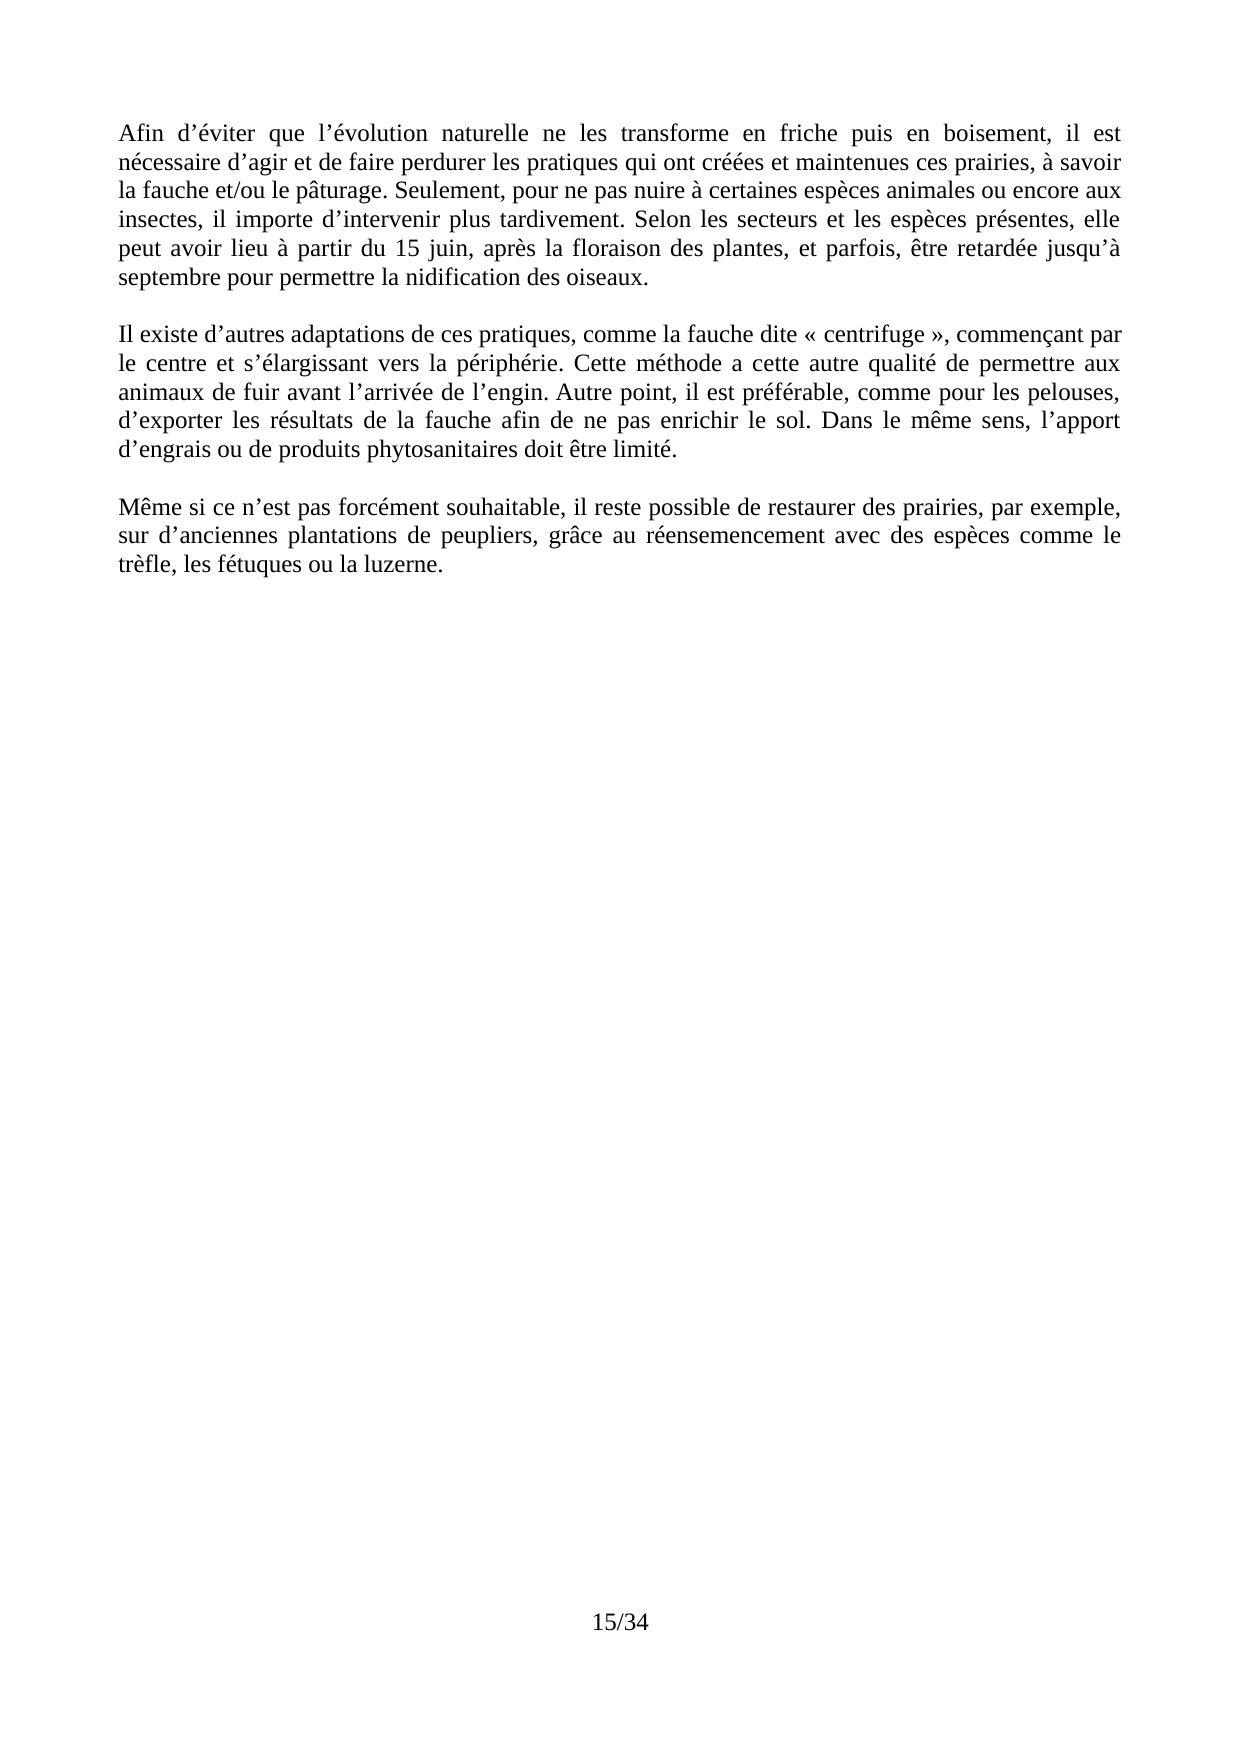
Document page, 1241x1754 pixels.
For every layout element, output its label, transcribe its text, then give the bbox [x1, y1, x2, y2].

text Même si ce n’est pas forcément souhaitable, il reste possible de restaurer des prairies, par exemple, sur d’anciennes plantations de peupliers, grâce au réensemencement avec des espèces comme le trèfle, les fétuques ou la luzerne. [118, 492, 1122, 578]
text Afin d’éviter que l’évolution naturelle ne les transforme en friche puis en boisement, il est nécessaire d’agir et de faire perdurer les pratiques qui ont créées et maintenues ces prairies, à savoir la fauche et/ou le pâturage. Seulement, pour ne pas nuire à certaines espèces animales ou encore aux insectes, il importe d’intervenir plus tardivement. Selon les secteurs et les espèces présentes, elle peut avoir lieu à partir du 15 juin, après la floraison des plantes, et parfois, être retardée jusqu’à septembre pour permettre la nidification des oiseaux. [118, 118, 1122, 291]
text Il existe d’autres adaptations de ces pratiques, comme la fauche dite « centrifuge », commençant par le centre et s’élargissant vers la périphérie. Cette méthode a cette autre qualité de permettre aux animaux de fuir avant l’arrivée de l’engin. Autre point, il est préférable, comme pour les pelouses, d’exporter les résultats de la fauche afin de ne pas enrichir le sol. Dans le même sens, l’apport d’engrais ou de produits phytosanitaires doit être limité. [118, 319, 1122, 463]
